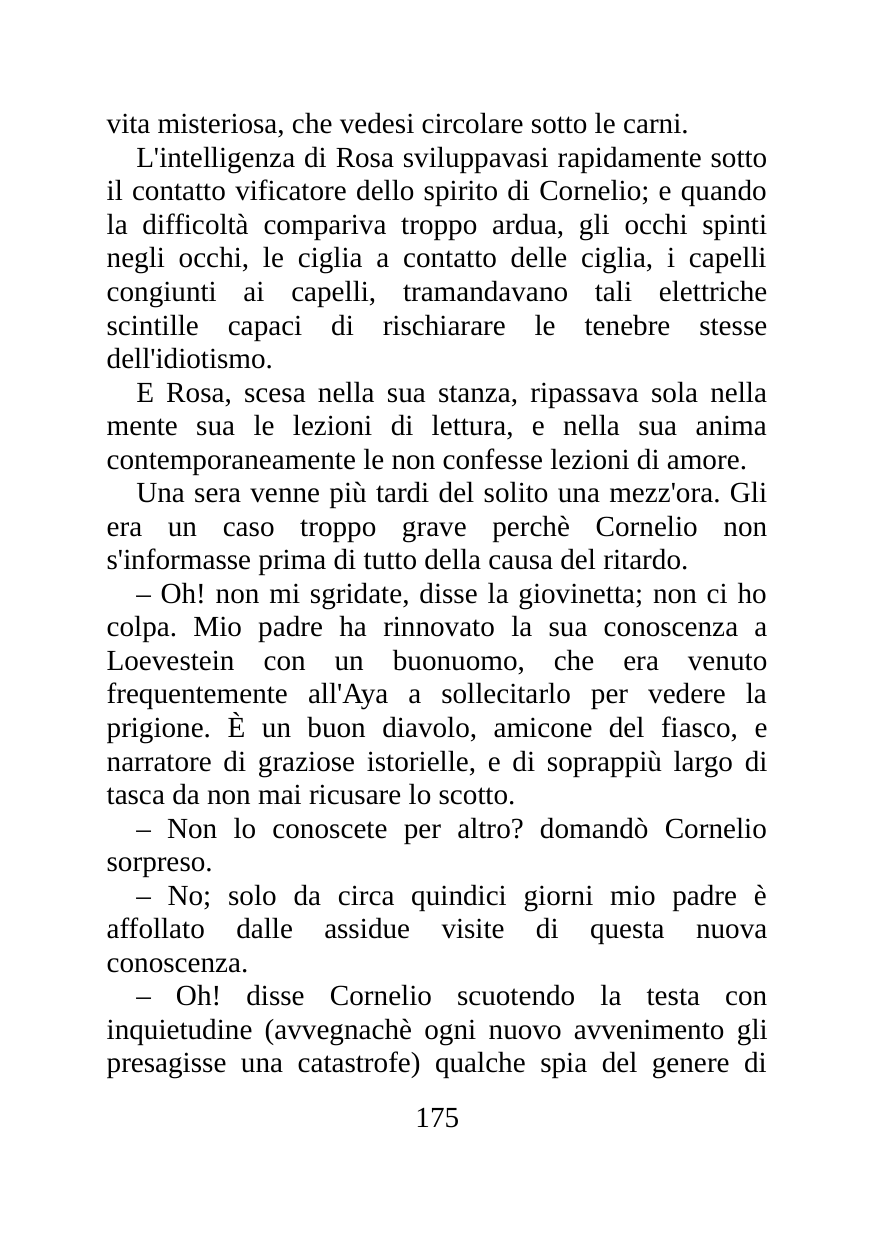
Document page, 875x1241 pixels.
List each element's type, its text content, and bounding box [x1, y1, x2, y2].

text ‒ No; solo da circa quindici giorni mio padre è affollato dalle assidue visite di questa nuova conoscenza. [106, 878, 768, 978]
text ‒ Oh! non mi sgridate, disse la giovinetta; non ci ho colpa. Mio padre ha rinnovato la sua conoscenza a Loevestein con un buonuomo, che era venuto frequentemente all'Aya a sollecitarlo per vedere la prigione. È un buon diavolo, amicone del fiasco, e narratore di graziose istorielle, e di soprappiù largo di tasca da non mai ricusare lo scotto. [106, 576, 768, 811]
text vita misteriosa, che vedesi circolare sotto le carni. [106, 106, 768, 140]
text Una sera venne più tardi del solito una mezz'ora. Gli era un caso troppo grave perchè Cornelio non s'informasse prima di tutto della causa del ritardo. [106, 475, 768, 576]
text E Rosa, scesa nella sua stanza, ripassava sola nella mente sua le lezioni di lettura, e nella sua anima contemporaneamente le non confesse lezioni di amore. [106, 375, 768, 475]
text L'intelligenza di Rosa sviluppavasi rapidamente sotto il contatto vificatore dello spirito di Cornelio; e quando la difficoltà compariva troppo ardua, gli occhi spinti negli occhi, le ciglia a contatto delle ciglia, i capelli congiunti ai capelli, tramandavano tali elettriche scintille capaci di rischiarare le tenebre stesse dell'idiotismo. [106, 140, 768, 375]
text ‒ Non lo conoscete per altro? domandò Cornelio sorpreso. [106, 811, 768, 878]
text ‒ Oh! disse Cornelio scuotendo la testa con inquietudine (avvegnachè ogni nuovo avvenimento gli presagisse una catastrofe) qualche spia del genere di [106, 978, 768, 1079]
